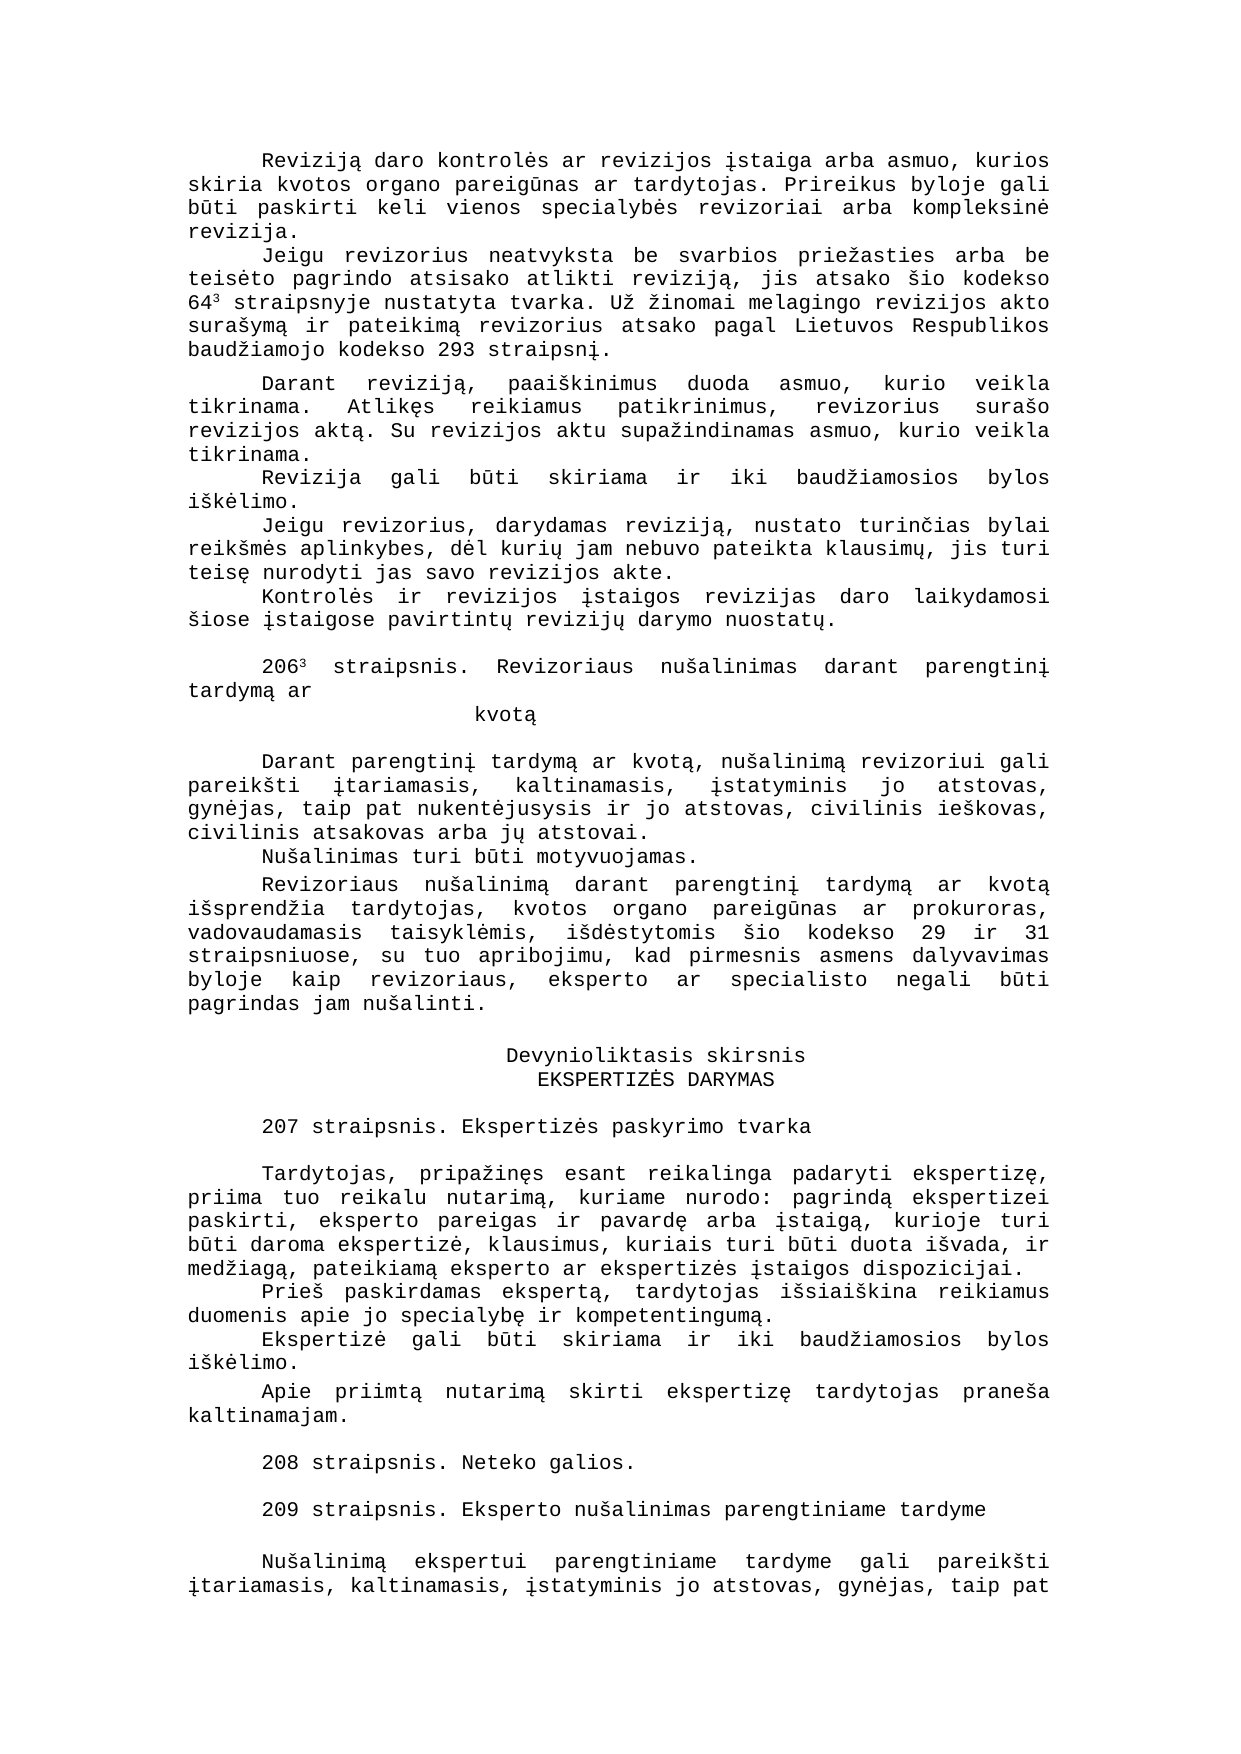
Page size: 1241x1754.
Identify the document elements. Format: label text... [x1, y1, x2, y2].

text 2063 straipsnis. Revizoriaus nušalinimas darant parengtinį tardymą ar [187, 657, 1050, 704]
text Revizoriaus nušalinimą darant parengtinį tardymą ar kvotą išsprendžia tardytojas, kvotos organo pareigūnas ar prokuroras, vadovaudamasis taisyklėmis, išdėstytomis šio kodekso 29 ir 31 straipsniuose, su tuo apribojimu, kad pirmesnis asmens dalyvavimas byloje kaip revizoriaus, eksperto ar specialisto negali būti pagrindas jam nušalinti. [187, 874, 1050, 1016]
text 209 straipsnis. Eksperto nušalinimas parengtiniame tardyme [187, 1499, 1050, 1523]
text Revizija gali būti skiriama ir iki baudžiamosios bylos iškėlimo. [187, 467, 1050, 515]
text Jeigu revizorius neatvyksta be svarbios priežasties arba be teisėto pagrindo atsisako atlikti reviziją, jis atsako šio kodekso 643 straipsnyje nustatyta tvarka. Už žinomai melagingo revizijos akto surašymą ir pateikimą revizorius atsako pagal Lietuvos Respublikos baudžiamojo kodekso 293 straipsnį. [187, 244, 1050, 363]
text Prieš paskirdamas ekspertą, tardytojas išsiaiškina reikiamus duomenis apie jo specialybę ir kompetentingumą. [187, 1281, 1050, 1329]
text EKSPERTIZĖS DARYMAS [187, 1068, 1050, 1092]
text Nušalinimas turi būti motyvuojamas. [187, 846, 1050, 869]
text Kontrolės ir revizijos įstaigos revizijas daro laikydamosi šiose įstaigose pavirtintų revizijų darymo nuostatų. [187, 586, 1050, 633]
text Tardytojas, pripažinęs esant reikalinga padaryti ekspertizę, priima tuo reikalu nutarimą, kuriame nurodo: pagrindą ekspertizei paskirti, eksperto pareigas ir pavardę arba įstaigą, kurioje turi būti daroma ekspertizė, klausimus, kuriais turi būti duota išvada, ir medžiagą, pateikiamą eksperto ar ekspertizės įstaigos dispozicijai. [187, 1163, 1050, 1281]
text Darant reviziją, paaiškinimus duoda asmuo, kurio veikla tikrinama. Atlikęs reikiamus patikrinimus, revizorius surašo revizijos aktą. Su revizijos aktu supažindinamas asmuo, kurio veikla tikrinama. [187, 373, 1050, 467]
text Nušalinimą ekspertui parengtiniame tardyme gali pareikšti įtariamasis, kaltinamasis, įstatyminis jo atstovas, gynėjas, taip pat [187, 1551, 1050, 1599]
text Ekspertizė gali būti skiriama ir iki baudžiamosios bylos iškėlimo. [187, 1329, 1050, 1376]
text 207 straipsnis. Ekspertizės paskyrimo tvarka [187, 1116, 1050, 1139]
text 208 straipsnis. Neteko galios. [187, 1452, 1050, 1476]
text Jeigu revizorius, darydamas reviziją, nustato turinčias bylai reikšmės aplinkybes, dėl kurių jam nebuvo pateikta klausimų, jis turi teisę nurodyti jas savo revizijos akte. [187, 515, 1050, 586]
text Devynioliktasis skirsnis [187, 1045, 1050, 1068]
text Reviziją daro kontrolės ar revizijos įstaiga arba asmuo, kurios skiria kvotos organo pareigūnas ar tardytojas. Prireikus byloje gali būti paskirti keli vienos specialybės revizoriai arba kompleksinė revizija. [187, 150, 1050, 244]
text Apie priimtą nutarimą skirti ekspertizę tardytojas praneša kaltinamajam. [187, 1381, 1050, 1428]
text kvotą [187, 704, 1050, 727]
text Darant parengtinį tardymą ar kvotą, nušalinimą revizoriui gali pareikšti įtariamasis, kaltinamasis, įstatyminis jo atstovas, gynėjas, taip pat nukentėjusysis ir jo atstovas, civilinis ieškovas, civilinis atsakovas arba jų atstovai. [187, 751, 1050, 846]
